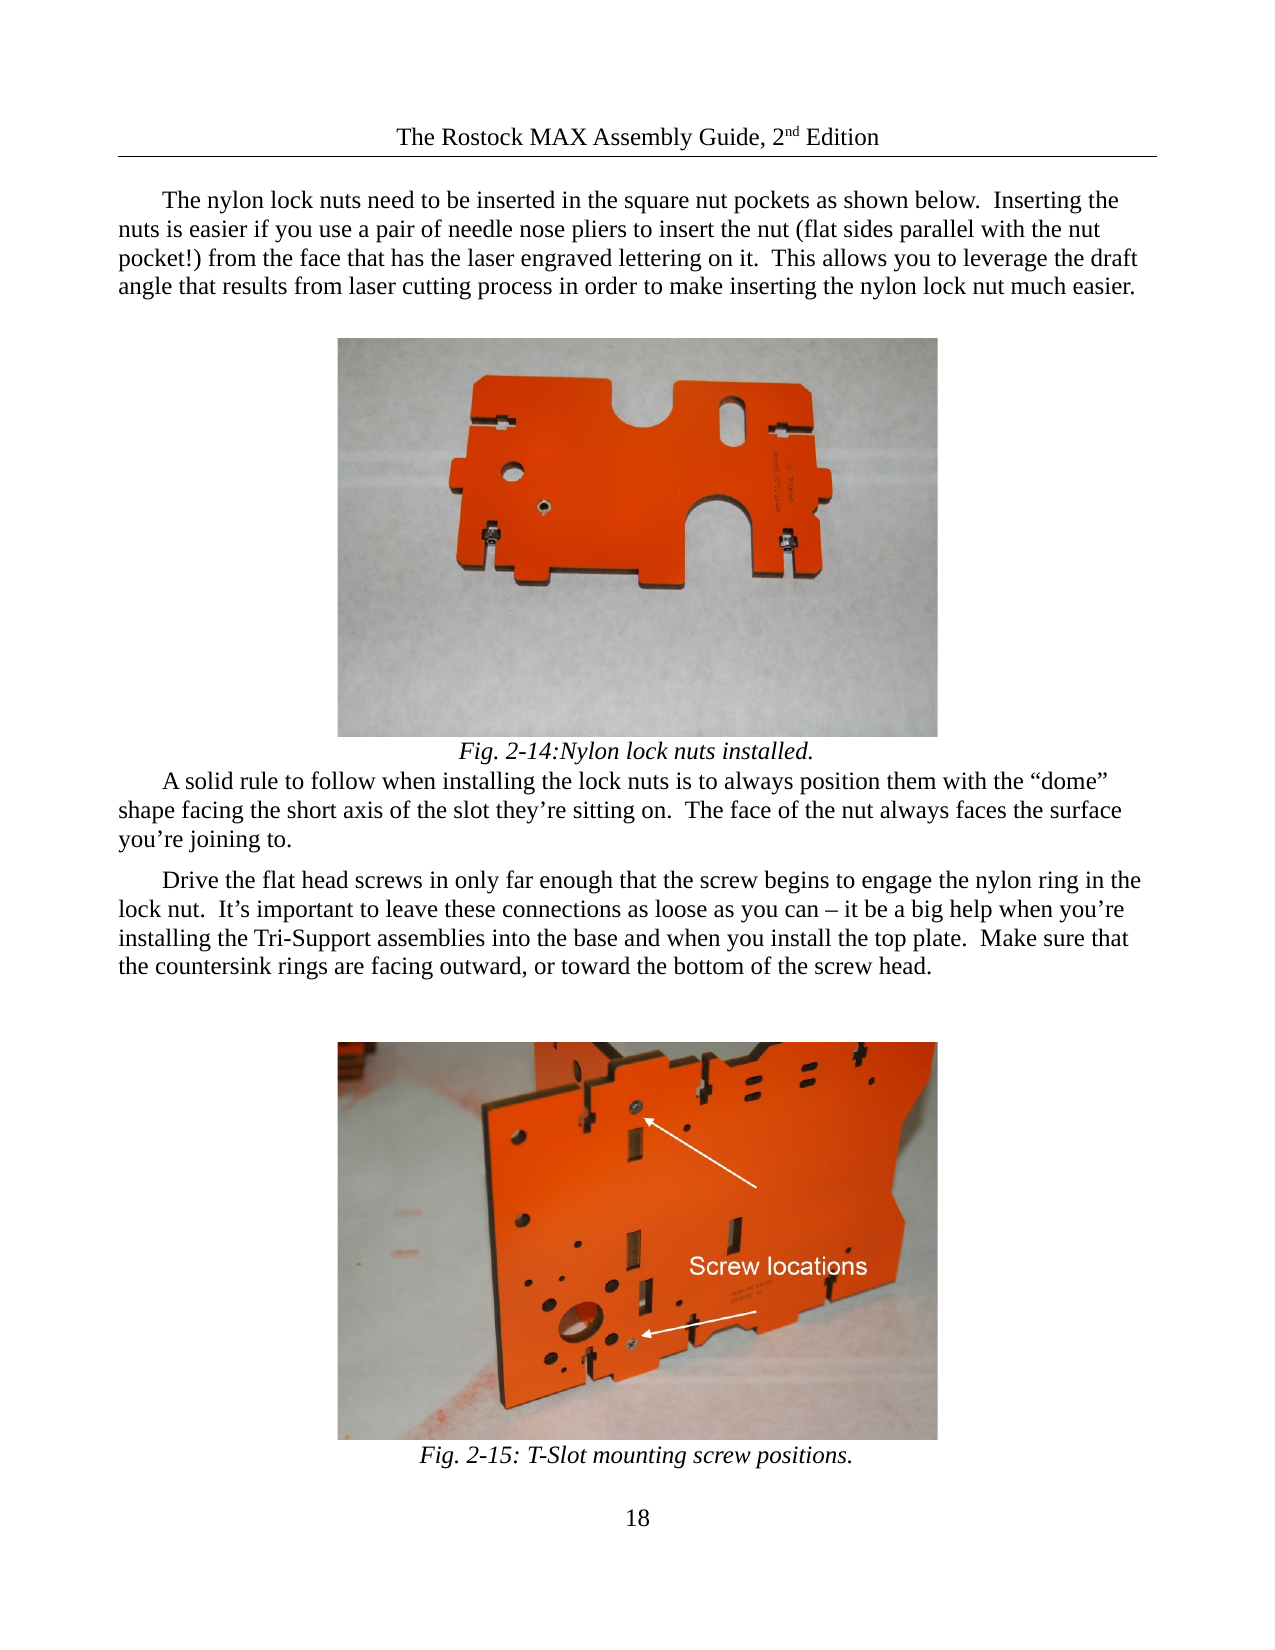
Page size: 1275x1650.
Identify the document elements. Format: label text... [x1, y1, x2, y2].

text Drive the flat head screws in only far enough that the screw begins to engage the nylon ring in the lock nut. It’s important to leave these connections as loose as you can – it be a big help when you’re installing the Tri-Support assemblies into the base and when you install the top plate. Make sure that the countersink rings are facing outward, or toward the bottom of the screw head. [118, 865, 1157, 980]
picture [337, 338, 938, 737]
text Fig. 2-15: T-Slot mounting screw positions. [337, 1440, 937, 1469]
text A solid rule to follow when installing the lock nuts is to always position them with the “dome” shape facing the short axis of the slot they’re sitting on. The face of the nut always faces the surface you’re joining to. [118, 766, 1157, 853]
text Fig. 2-14:Nylon lock nuts installed. [337, 737, 937, 765]
text The nylon lock nuts need to be inserted in the square nut pockets as shown below. Inserting the nuts is easier if you use a pair of needle nose pliers to insert the nut (flat sides parallel with the nut pocket!) from the face that has the laser engraved lettering on it. This allows you to leverage the draft angle that results from laser cutting process in order to make inserting the nylon lock nut much easier. [118, 185, 1157, 300]
picture [337, 1042, 938, 1440]
